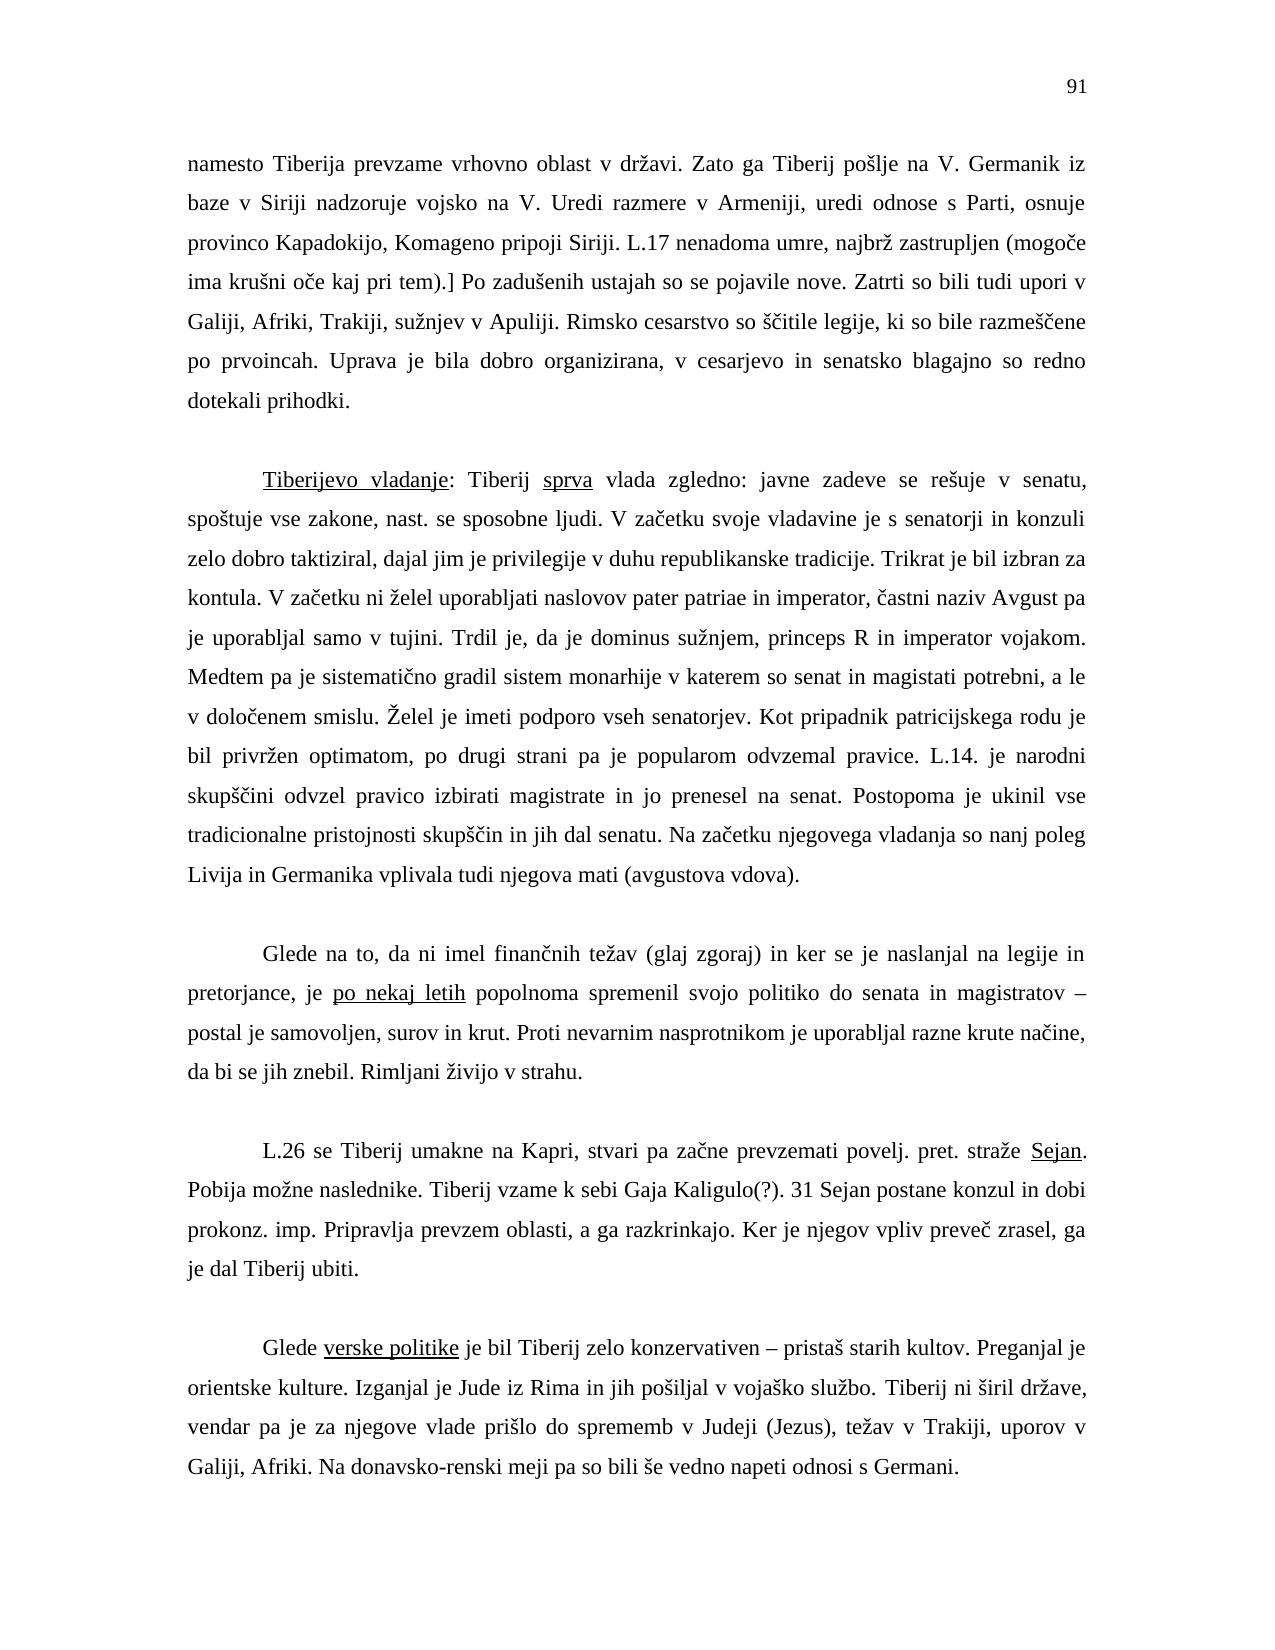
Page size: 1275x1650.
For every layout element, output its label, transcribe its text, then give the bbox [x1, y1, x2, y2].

text Tiberijevo vladanje: Tiberij sprva vlada zgledno: javne zadeve se rešuje v senatu, spoštuje vse zakone, nast. se sposobne ljudi. V začetku svoje vladavine je s senatorji in konzuli zelo dobro taktiziral, dajal jim je privilegije v duhu republikanske tradicije. Trikrat je bil izbran za kontula. V začetku ni želel uporabljati naslovov pater patriae in imperator, častni naziv Avgust pa je uporabljal samo v tujini. Trdil je, da je dominus sužnjem, princeps R in imperator vojakom. Medtem pa je sistematično gradil sistem monarhije v katerem so senat in magistati potrebni, a le v določenem smislu. Želel je imeti podporo vseh senatorjev. Kot pripadnik patricijskega rodu je bil privržen optimatom, po drugi strani pa je popularom odvzemal pravice. L.14. je narodni skupščini odvzel pravico izbirati magistrate in jo prenesel na senat. Postopoma je ukinil vse tradicionalne pristojnosti skupščin in jih dal senatu. Na začetku njegovega vladanja so nanj poleg Livija in Germanika vplivala tudi njegova mati (avgustova vdova). [187, 466, 1087, 887]
text namesto Tiberija prevzame vrhovno oblast v državi. Zato ga Tiberij pošlje na V. Germanik iz baze v Siriji nadzoruje vojsko na V. Uredi razmere v Armeniji, uredi odnose s Parti, osnuje provinco Kapadokijo, Komageno pripoji Siriji. L.17 nenadoma umre, najbrž zastrupljen (mogoče ima krušni oče kaj pri tem).] Po zadušenih ustajah so se pojavile nove. Zatrti so bili tudi upori v Galiji, Afriki, Trakiji, sužnjev v Apuliji. Rimsko cesarstvo so ščitile legije, ki so bile razmeščene po prvoincah. Uprava je bila dobro organizirana, v cesarjevo in senatsko blagajno so redno dotekali prihodki. [187, 150, 1087, 413]
text Glede verske politike je bil Tiberij zelo konzervativen – pristaš starih kultov. Preganjal je orientske kulture. Izganjal je Jude iz Rima in jih pošiljal v vojaško službo. Tiberij ni širil države, vendar pa je za njegove vlade prišlo do sprememb v Judeji (Jezus), težav v Trakiji, uporov v Galiji, Afriki. Na donavsko-renski meji pa so bili še vedno napeti odnosi s Germani. [187, 1334, 1087, 1479]
text L.26 se Tiberij umakne na Kapri, stvari pa začne prevzemati povelj. pret. straže Sejan. Pobija možne naslednike. Tiberij vzame k sebi Gaja Kaligulo(?). 31 Sejan postane konzul in dobi prokonz. imp. Pripravlja prevzem oblasti, a ga razkrinkajo. Ker je njegov vpliv preveč zrasel, ga je dal Tiberij ubiti. [187, 1137, 1087, 1282]
text Glede na to, da ni imel finančnih težav (glaj zgoraj) in ker se je naslanjal na legije in pretorjance, je po nekaj letih popolnoma spremenil svojo politiko do senata in magistratov – postal je samovoljen, surov in krut. Proti nevarnim nasprotnikom je uporabljal razne krute načine, da bi se jih znebil. Rimljani živijo v strahu. [187, 939, 1087, 1084]
